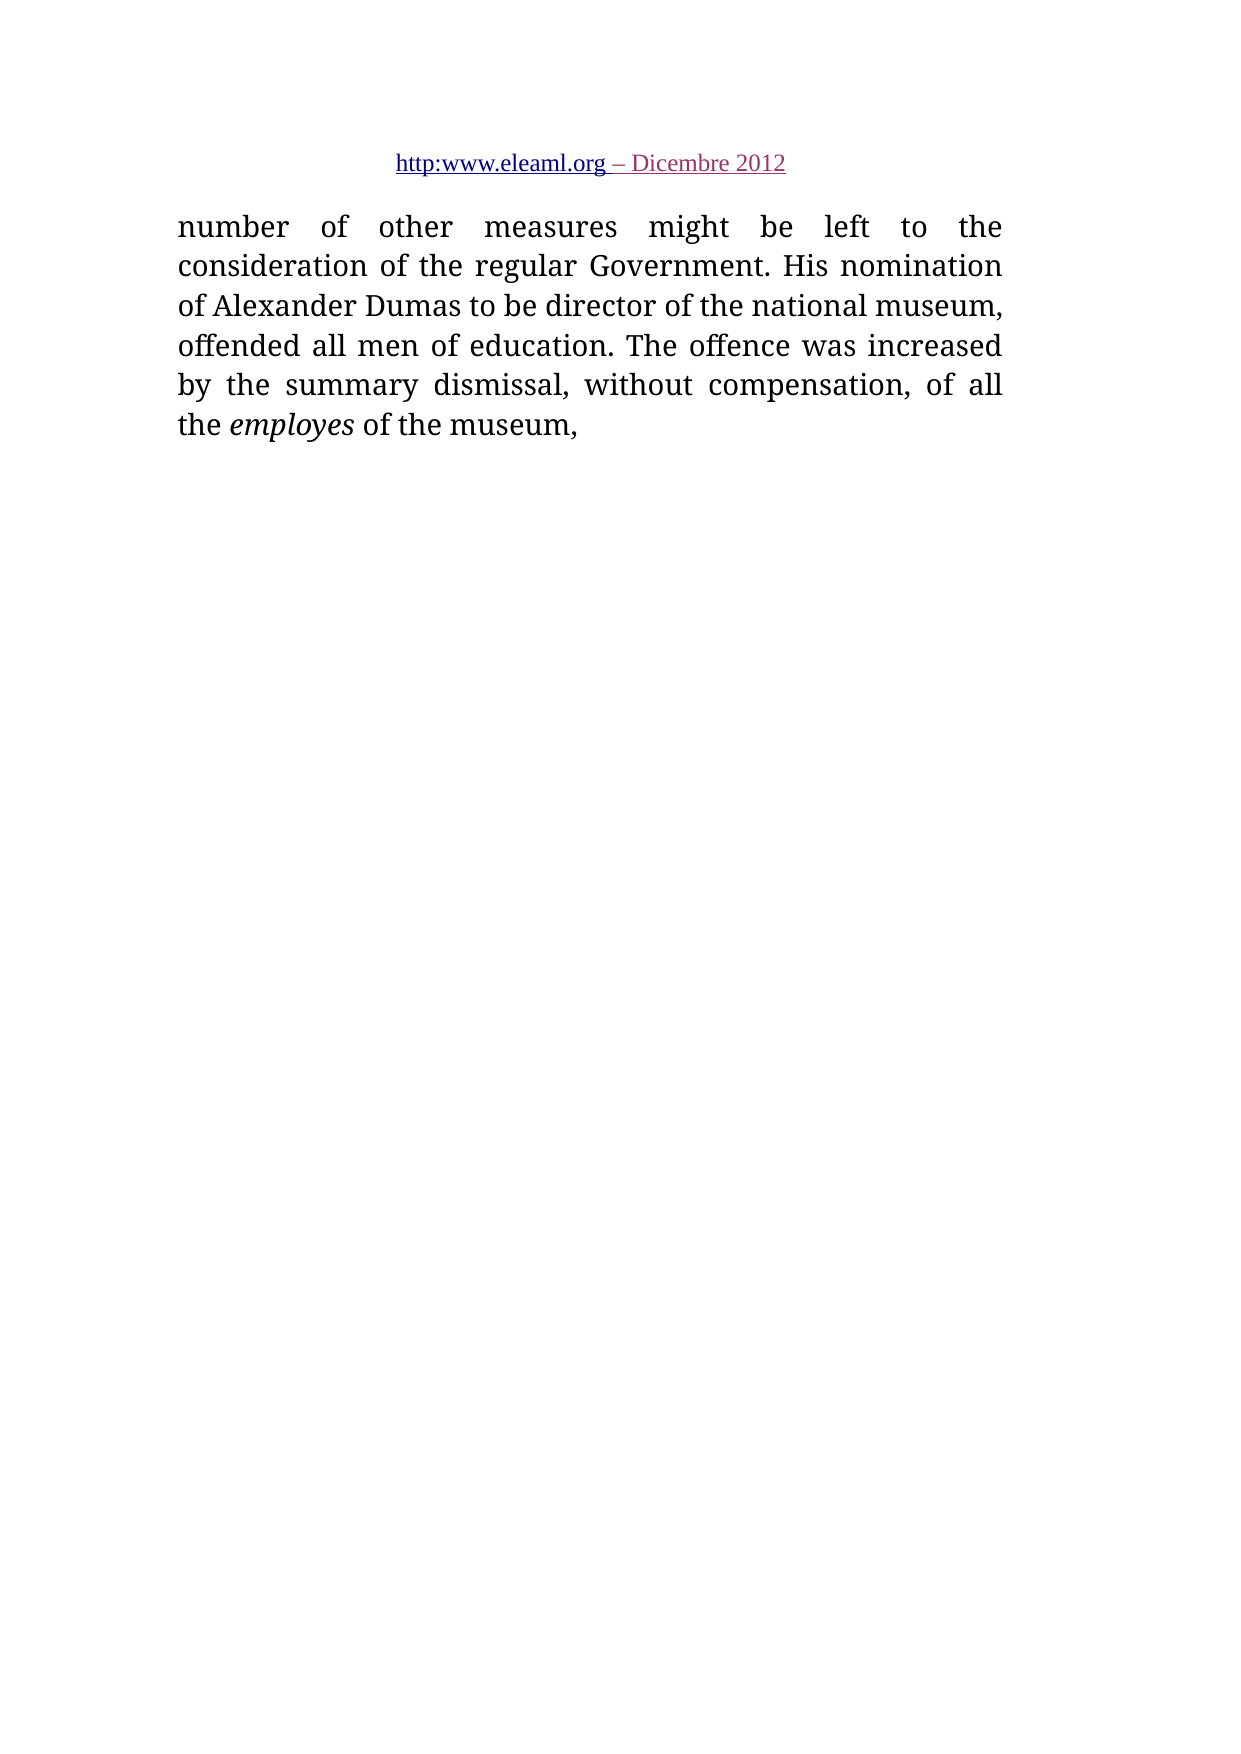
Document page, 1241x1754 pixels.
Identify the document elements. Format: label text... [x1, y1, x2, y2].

text number of other measures might be left to the consideration of the regular Government. His nomination of Alexander Dumas to be director of the national museum, offended all men of education. The offence was increased by the summary dismissal, without compensation, of all the employes of the museum, [177, 206, 1004, 444]
